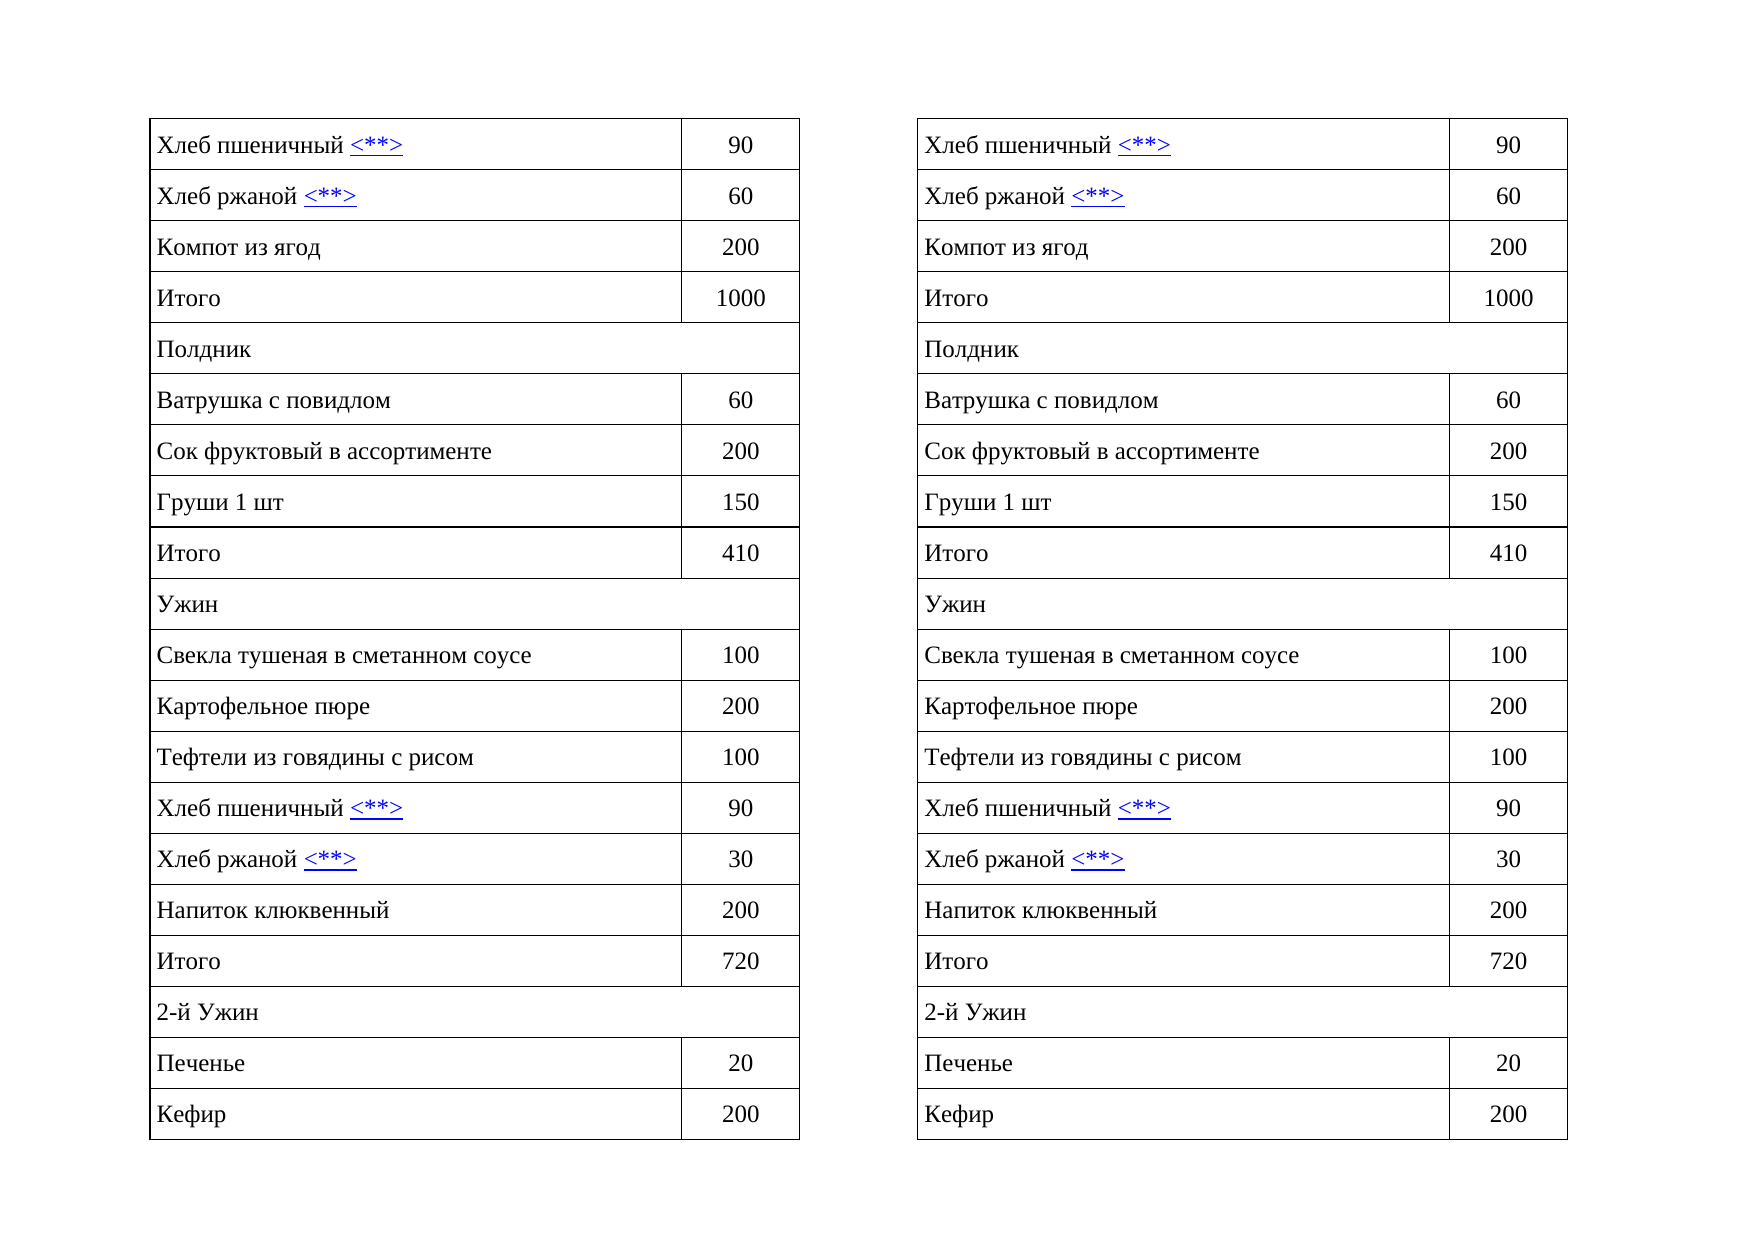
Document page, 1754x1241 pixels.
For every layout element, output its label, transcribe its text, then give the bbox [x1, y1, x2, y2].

table_cell Хлеб пшеничный <**> [151, 119, 681, 169]
table_cell 100 [1450, 732, 1567, 782]
table_cell 200 [682, 681, 799, 731]
table_cell Ватрушка с повидлом [151, 374, 681, 424]
table_cell Кефир [151, 1089, 681, 1139]
table_cell Ужин [151, 579, 799, 628]
table_cell 100 [1450, 630, 1567, 679]
table_cell 1000 [682, 272, 799, 322]
table_cell Тефтели из говядины с рисом [151, 732, 681, 782]
table_cell Полдник [918, 323, 1567, 373]
table_cell 60 [682, 170, 799, 220]
table_cell Хлеб пшеничный <**> [918, 119, 1449, 169]
table_cell Итого [151, 528, 681, 577]
table_cell 200 [1450, 221, 1567, 271]
table_cell 200 [1450, 1089, 1567, 1139]
table_cell 100 [682, 732, 799, 782]
table_cell 100 [682, 630, 799, 679]
table_cell 150 [1450, 476, 1567, 526]
table_cell 90 [682, 119, 799, 169]
table_cell Ужин [918, 579, 1567, 628]
table_cell Итого [918, 272, 1449, 322]
table_cell Свекла тушеная в сметанном соусе [151, 630, 681, 679]
table_cell Сок фруктовый в ассортименте [151, 425, 681, 475]
table_cell Компот из ягод [151, 221, 681, 271]
table_cell Груши 1 шт [151, 476, 681, 526]
table_cell 90 [1450, 119, 1567, 169]
table_cell 20 [682, 1038, 799, 1088]
table_cell Картофельное пюре [151, 681, 681, 731]
table_cell 30 [1450, 834, 1567, 884]
table_cell Печенье [151, 1038, 681, 1088]
table_cell 150 [682, 476, 799, 526]
table_cell 2-й Ужин [918, 987, 1567, 1037]
table_cell Итого [151, 936, 681, 986]
table_cell 200 [682, 885, 799, 935]
table_cell Хлеб ржаной <**> [918, 170, 1449, 220]
table_cell 2-й Ужин [151, 987, 799, 1037]
table_cell 60 [682, 374, 799, 424]
table_cell Компот из ягод [918, 221, 1449, 271]
table_cell 200 [682, 221, 799, 271]
table_cell Итого [151, 272, 681, 322]
table_cell 1000 [1450, 272, 1567, 322]
table_cell Хлеб пшеничный <**> [918, 783, 1449, 833]
table_cell 200 [682, 1089, 799, 1139]
table_cell Хлеб ржаной <**> [918, 834, 1449, 884]
table_cell 720 [682, 936, 799, 986]
table_cell Хлеб ржаной <**> [151, 834, 681, 884]
table_cell Свекла тушеная в сметанном соусе [918, 630, 1449, 679]
table_cell Сок фруктовый в ассортименте [918, 425, 1449, 475]
table_cell 60 [1450, 170, 1567, 220]
table_cell 410 [1450, 528, 1567, 577]
table_cell 200 [682, 425, 799, 475]
table_cell Напиток клюквенный [918, 885, 1449, 935]
table_cell Хлеб ржаной <**> [151, 170, 681, 220]
table_cell 20 [1450, 1038, 1567, 1088]
table_cell Ватрушка с повидлом [918, 374, 1449, 424]
table_cell 200 [1450, 681, 1567, 731]
table_cell Груши 1 шт [918, 476, 1449, 526]
table_cell 720 [1450, 936, 1567, 986]
table_cell Итого [918, 936, 1449, 986]
table_cell Напиток клюквенный [151, 885, 681, 935]
table_cell Печенье [918, 1038, 1449, 1088]
table_cell Хлеб пшеничный <**> [151, 783, 681, 833]
table_cell Картофельное пюре [918, 681, 1449, 731]
table_cell 60 [1450, 374, 1567, 424]
table_cell 200 [1450, 885, 1567, 935]
table_cell Полдник [151, 323, 799, 373]
table_cell 30 [682, 834, 799, 884]
table_cell Итого [918, 528, 1449, 577]
table_cell 410 [682, 528, 799, 577]
table_cell 90 [1450, 783, 1567, 833]
table_cell Кефир [918, 1089, 1449, 1139]
table_cell 200 [1450, 425, 1567, 475]
table_cell Тефтели из говядины с рисом [918, 732, 1449, 782]
table_cell 90 [682, 783, 799, 833]
